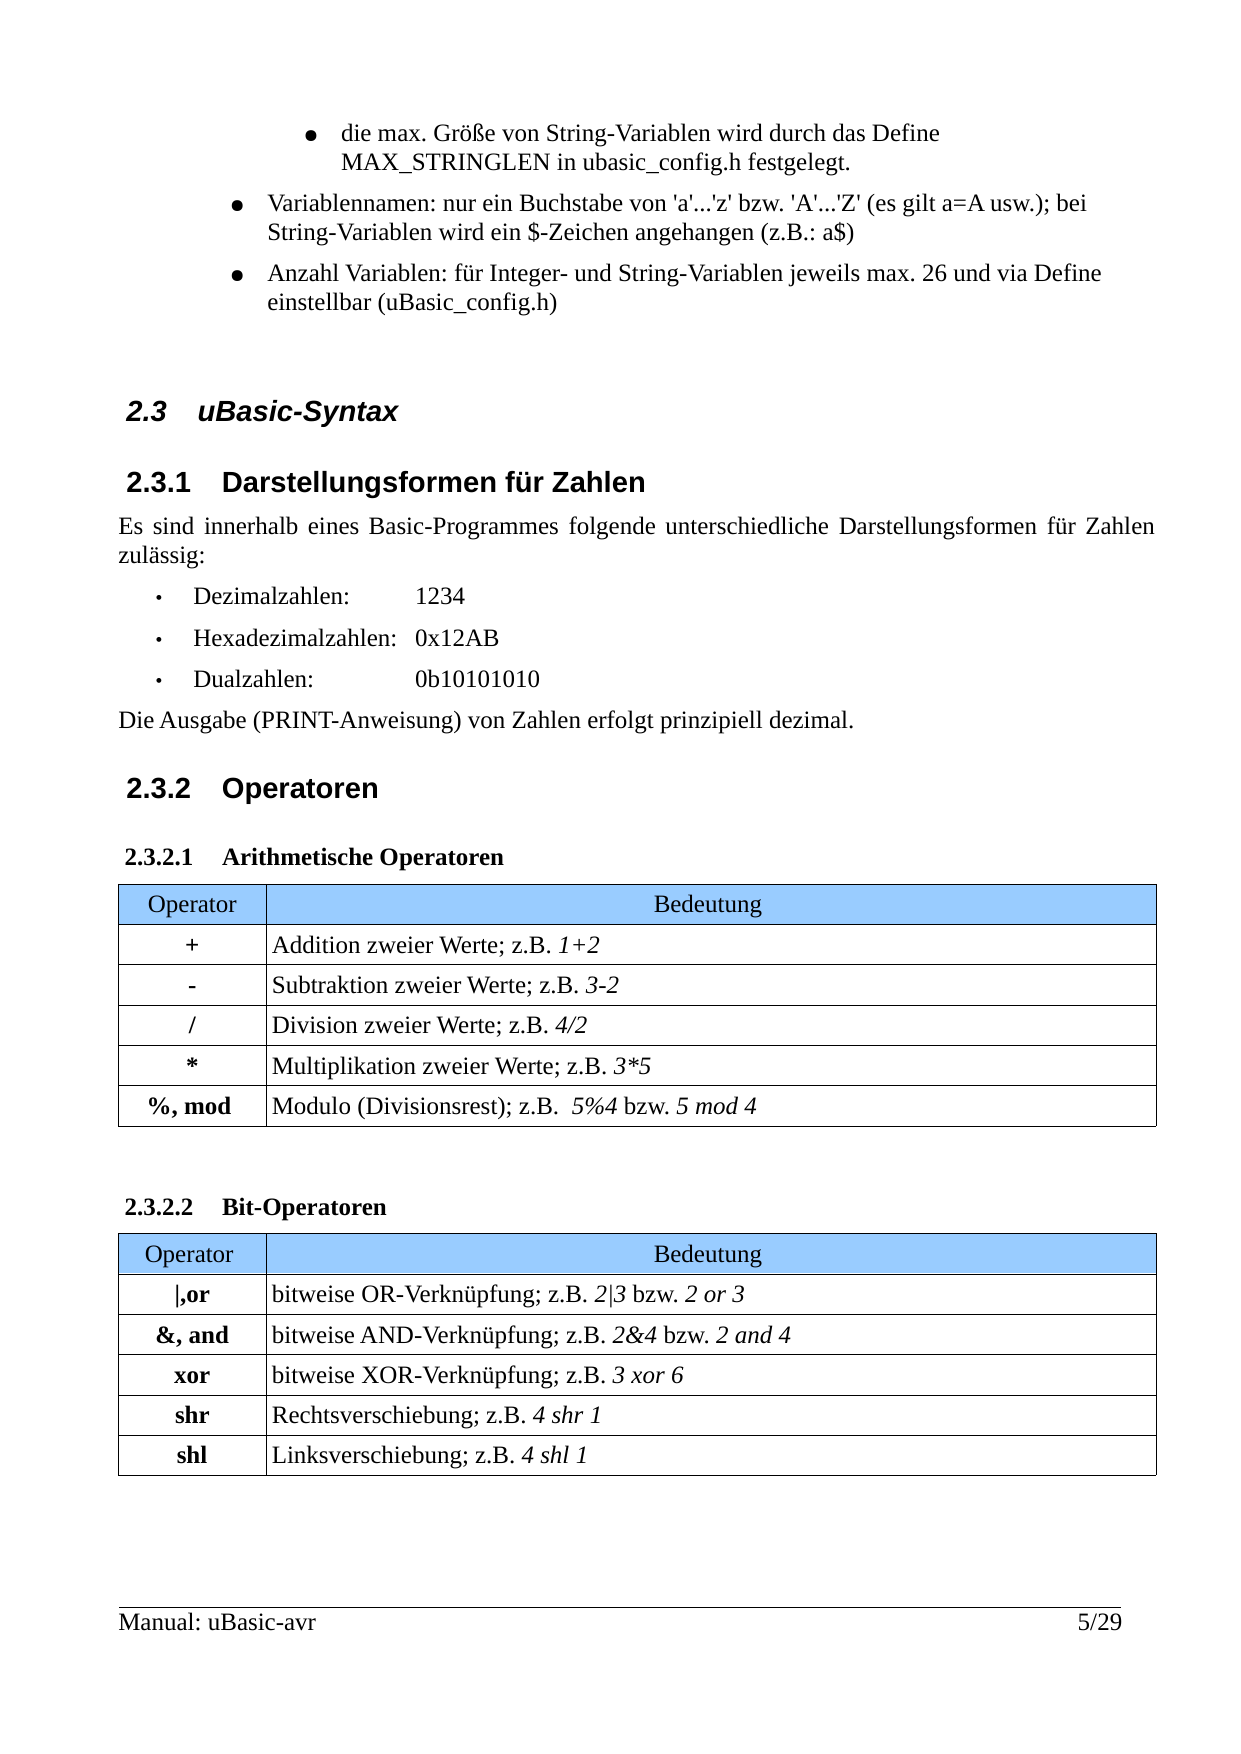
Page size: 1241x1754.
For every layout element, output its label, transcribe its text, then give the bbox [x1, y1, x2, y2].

table_cell Rechtsverschiebung; z.B. 4 shr 1 [267, 1396, 1156, 1435]
table_cell - [119, 965, 266, 1005]
subtitle Arithmetische Operatoren [118, 842, 1156, 871]
table_cell shr [119, 1396, 266, 1435]
text Die Ausgabe (PRINT-Anweisung) von Zahlen erfolgt prinzipiell dezimal. [118, 705, 1156, 734]
list Anzahl Variablen: für Integer- und String-Variablen jeweils max. 26 und via Define einstellbar (uBasic_config.h) [229, 258, 1156, 316]
table_header Bedeutung [267, 1234, 1156, 1273]
list Dualzahlen: 0b10101010 [156, 664, 1156, 693]
list die max. Größe von String-Variablen wird durch das Define MAX_STRINGLEN in ubasic_config.h festgelegt. [303, 118, 1156, 176]
table_cell %, mod [119, 1086, 266, 1126]
table_cell Modulo (Divisionsrest); z.B. 5%4 bzw. 5 mod 4 [267, 1086, 1156, 1126]
table_cell bitweise OR-Verknüpfung; z.B. 2|3 bzw. 2 or 3 [267, 1275, 1156, 1314]
table_header Bedeutung [267, 885, 1156, 924]
table_cell Multiplikation zweier Werte; z.B. 3*5 [267, 1046, 1156, 1085]
list Variablennamen: nur ein Buchstabe von 'a'...'z' bzw. 'A'...'Z' (es gilt a=A usw.); bei String-Variablen wird ein $-Zeichen angehangen (z.B.: a$) [229, 188, 1156, 246]
subtitle Bit-Operatoren [118, 1192, 1156, 1221]
subtitle uBasic-Syntax [118, 394, 1156, 428]
table_cell Linksverschiebung; z.B. 4 shl 1 [267, 1436, 1156, 1475]
text Es sind innerhalb eines Basic-Programmes folgende unterschiedliche Darstellungsformen für Zahlen zulässig: [118, 511, 1156, 569]
table_header Operator [119, 1234, 266, 1273]
subtitle Operatoren [118, 771, 1156, 805]
table_header Operator [119, 885, 266, 924]
table_cell Addition zweier Werte; z.B. 1+2 [267, 925, 1156, 964]
table_cell Subtraktion zweier Werte; z.B. 3-2 [267, 965, 1156, 1005]
table_cell shl [119, 1436, 266, 1475]
table_cell * [119, 1046, 266, 1085]
table_cell / [119, 1006, 266, 1045]
table_cell |,or [119, 1275, 266, 1314]
list Dezimalzahlen: 1234 [156, 581, 1156, 610]
subtitle Darstellungsformen für Zahlen [118, 465, 1156, 499]
list Hexadezimalzahlen: 0x12AB [156, 623, 1156, 651]
table_cell bitweise XOR-Verknüpfung; z.B. 3 xor 6 [267, 1355, 1156, 1394]
table_cell bitweise AND-Verknüpfung; z.B. 2&4 bzw. 2 and 4 [267, 1315, 1156, 1354]
table_cell Division zweier Werte; z.B. 4/2 [267, 1006, 1156, 1045]
table_cell &, and [119, 1315, 266, 1354]
table_cell xor [119, 1355, 266, 1394]
table_cell + [119, 925, 266, 964]
